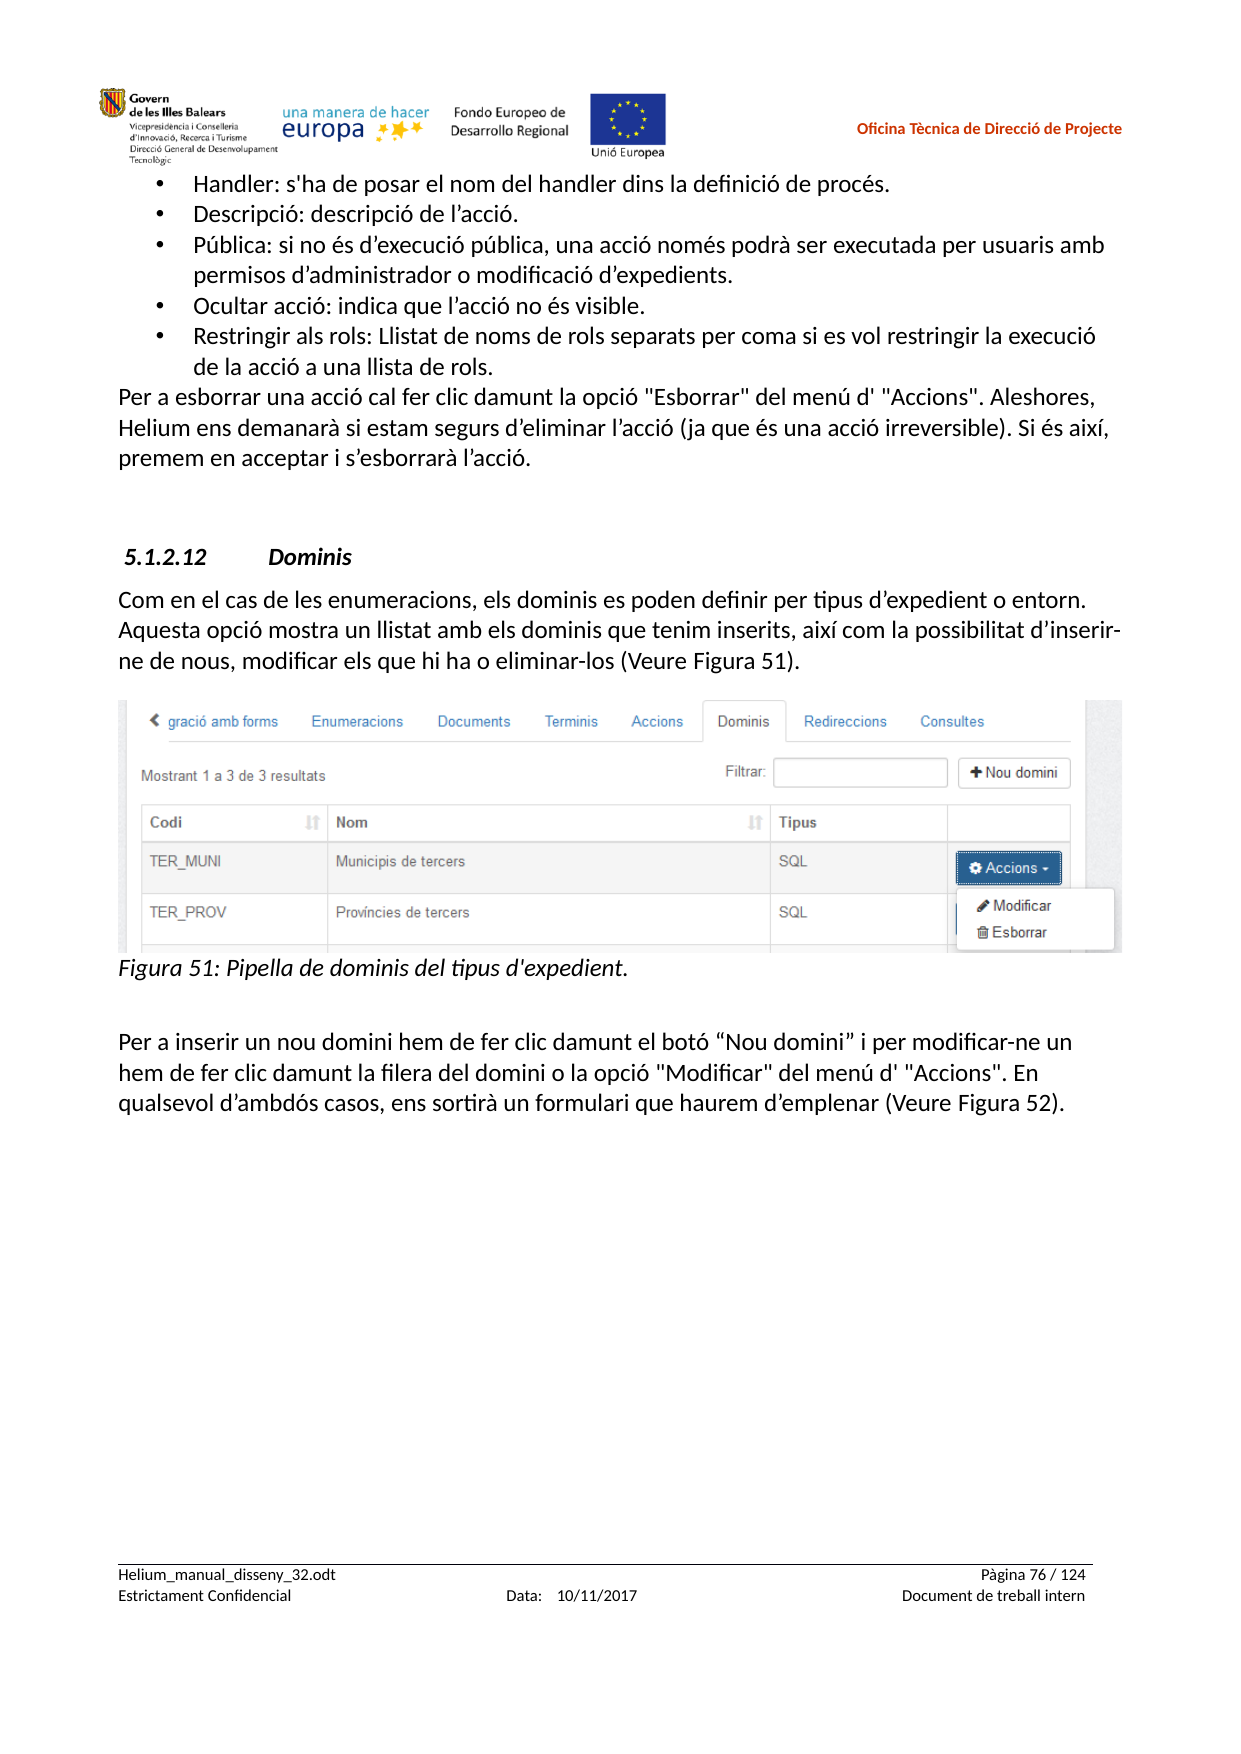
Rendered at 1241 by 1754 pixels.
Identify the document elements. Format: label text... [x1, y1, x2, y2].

list Handler: s'ha de posar el nom del handler dins la definició de procés. [156, 168, 1122, 198]
picture [118, 700, 1123, 953]
picture [99, 87, 668, 166]
text Com en el cas de les enumeracions, els dominis es poden definir per tipus d’expedient o entorn. Aquesta opció mostra un llistat amb els dominis que tenim inserits, així com la possibilitat d’inserir-ne de nous, modificar els que hi ha o eliminar-los (Veure Figura 51). [118, 584, 1122, 676]
text Figura 51: Pipella de dominis del tipus d'expedient. [118, 953, 1122, 983]
subtitle Dominis [118, 541, 1122, 571]
list Descripció: descripció de l’acció. [156, 198, 1122, 229]
list Pública: si no és d’execució pública, una acció només podrà ser executada per usuaris amb permisos d’administrador o modificació d’expedients. [156, 229, 1122, 290]
list Restringir als rols: Llistat de noms de rols separats per coma si es vol restringir la execució de la acció a una llista de rols. [156, 321, 1122, 382]
text Per a inserir un nou domini hem de fer clic damunt el botó “Nou domini” i per modificar-ne un hem de fer clic damunt la filera del domini o la opció "Modificar" del menú d' "Accions". En qualsevol d’ambdós casos, ens sortirà un formulari que haurem d’emplenar (Veure Figura 52). [118, 1026, 1122, 1118]
list Ocultar acció: indica que l’acció no és visible. [156, 290, 1122, 321]
text Per a esborrar una acció cal fer clic damunt la opció "Esborrar" del menú d' "Accions". Aleshores, Helium ens demanarà si estam segurs d’eliminar l’acció (ja que és una acció irreversible). Si és així, premem en acceptar i s’esborrarà l’acció. [118, 382, 1122, 473]
